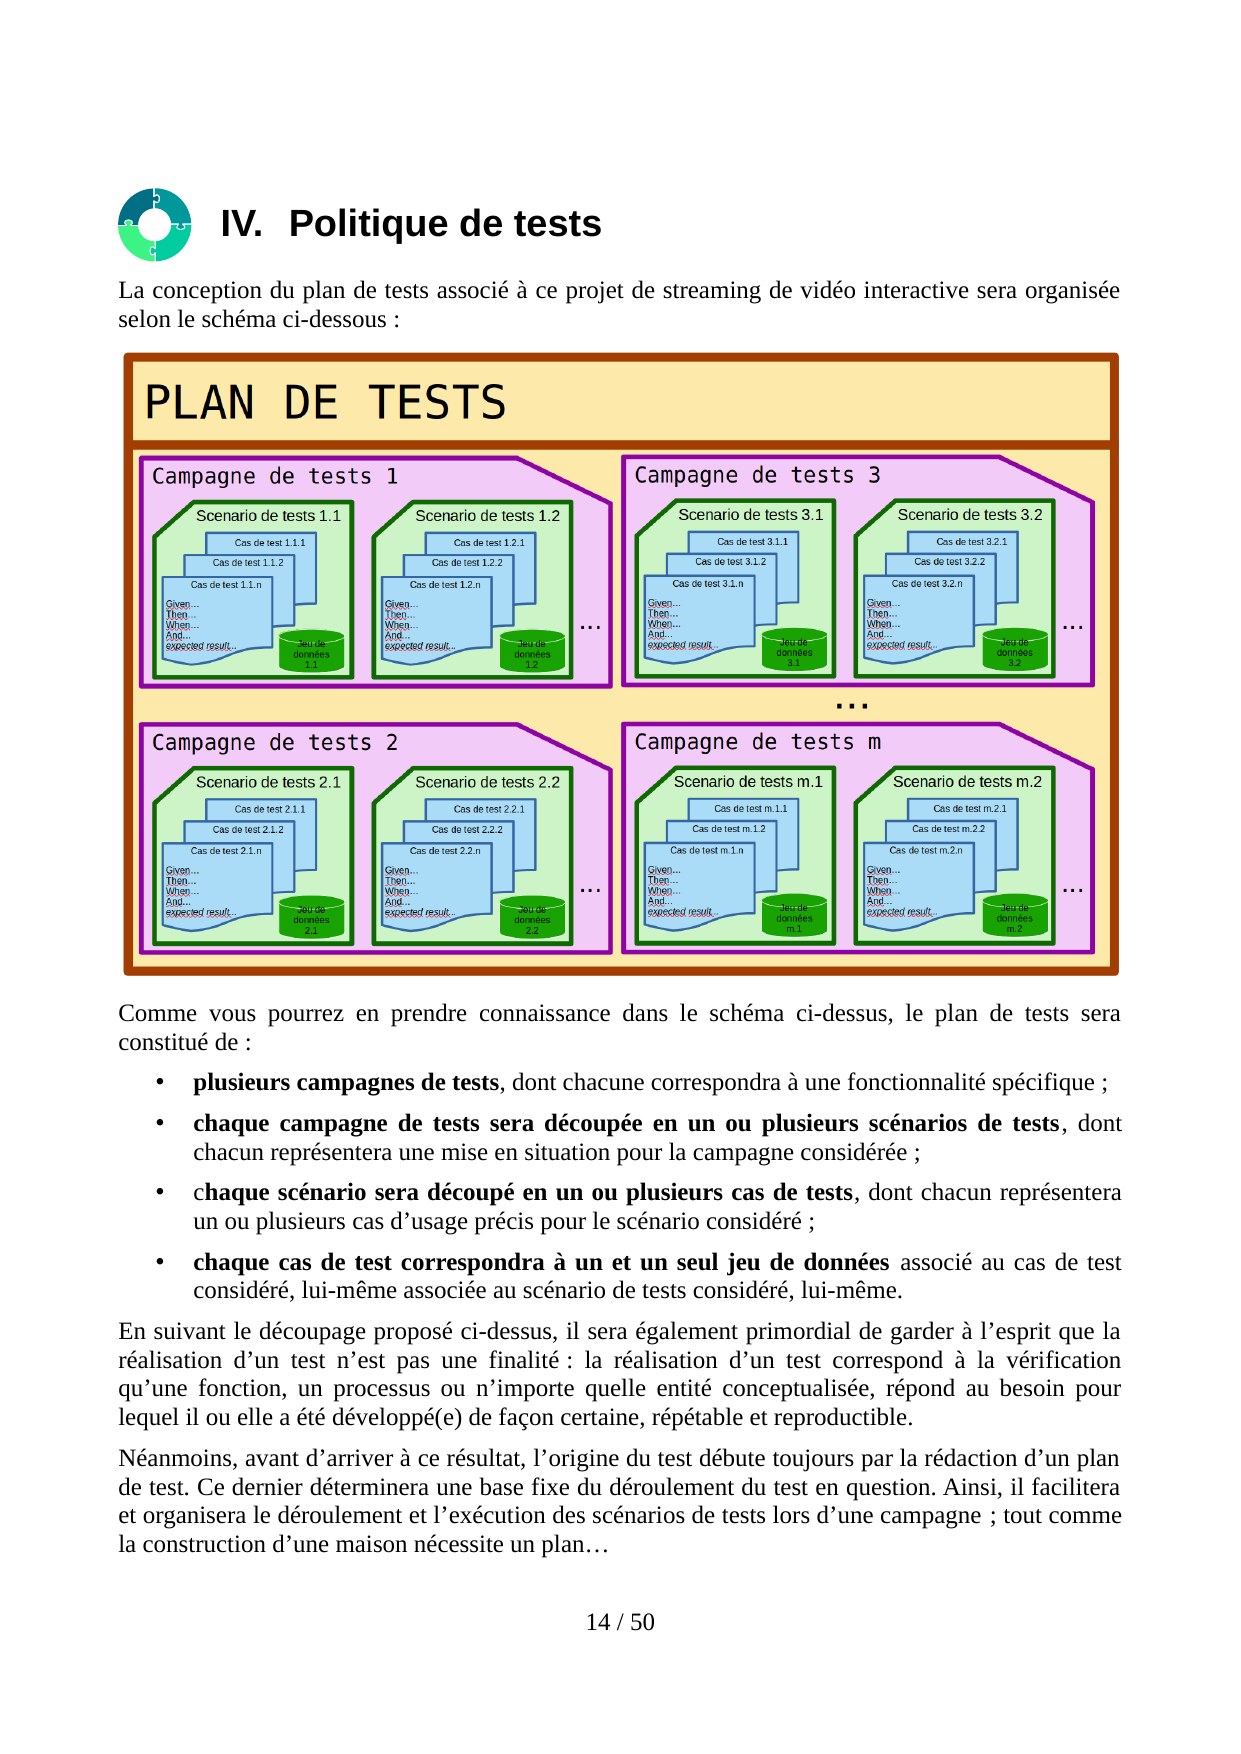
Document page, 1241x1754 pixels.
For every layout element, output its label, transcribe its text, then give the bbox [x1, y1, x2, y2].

picture [118, 344, 1123, 981]
list chaque scénario sera découpé en un ou plusieurs cas de tests, dont chacun représentera un ou plusieurs cas d’usage précis pour le scénario considéré ; [156, 1177, 1122, 1235]
subtitle Politique de tests [184, 201, 1122, 245]
text La conception du plan de tests associé à ce projet de streaming de vidéo interactive sera organisée selon le schéma ci-dessous : [118, 275, 1122, 332]
list plusieurs campagnes de tests, dont chacune correspondra à une fonctionnalité spécifique ; [156, 1067, 1122, 1096]
text En suivant le découpage proposé ci-dessus, il sera également primordial de garder à l’esprit que la réalisation d’un test n’est pas une finalité : la réalisation d’un test correspond à la vérification qu’une fonction, un processus ou n’importe quelle entité conceptualisée, répond au besoin pour lequel il ou elle a été développé(e) de façon certaine, répétable et reproductible. [118, 1316, 1122, 1431]
text Comme vous pourrez en prendre connaissance dans le schéma ci-dessus, le plan de tests sera constitué de : [118, 998, 1122, 1055]
list chaque cas de test correspondra à un et un seul jeu de données associé au cas de test considéré, lui-même associée au scénario de tests considéré, lui-même. [156, 1247, 1122, 1304]
list chaque campagne de tests sera découpée en un ou plusieurs scénarios de tests, dont chacun représentera une mise en situation pour la campagne considérée ; [156, 1108, 1122, 1165]
subtitle [131, 209, 171, 245]
text Néanmoins, avant d’arriver à ce résultat, l’origine du test débute toujours par la rédaction d’un plan de test. Ce dernier déterminera une base fixe du déroulement du test en question. Ainsi, il facilitera et organisera le déroulement et l’exécution des scénarios de tests lors d’une campagne ; tout comme la construction d’une maison nécessite un plan… [118, 1443, 1122, 1558]
